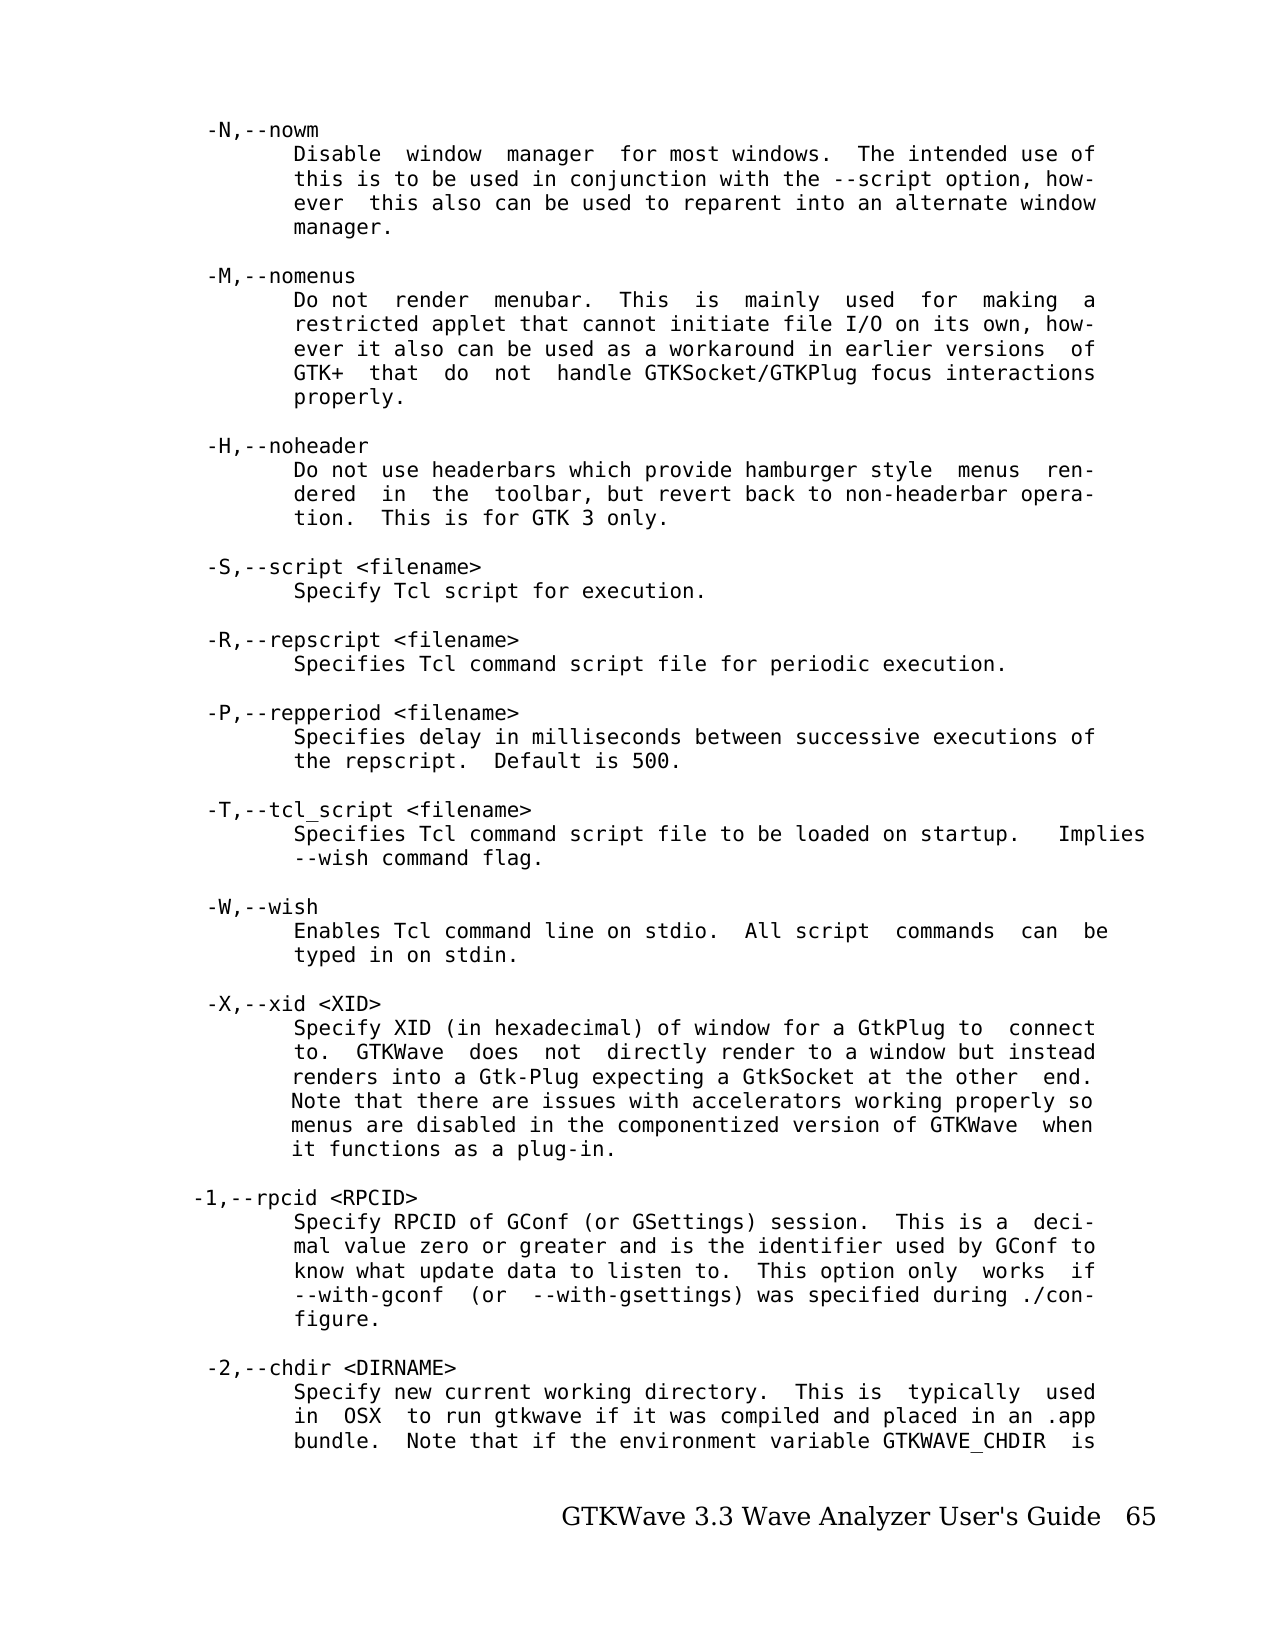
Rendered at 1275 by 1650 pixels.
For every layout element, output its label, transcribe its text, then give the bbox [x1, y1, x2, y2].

text -X,--xid <XID> [118, 992, 1157, 1016]
text Specify Tcl script for execution. [118, 579, 1157, 603]
text GTK+ that do not handle GTKSocket/GTKPlug focus interactions [118, 361, 1157, 385]
text --with-gconf (or --with-gsettings) was specified during ./con‐ [118, 1283, 1157, 1307]
text Do not use headerbars which provide hamburger style menus ren‐ [118, 458, 1157, 482]
text -R,--repscript <filename> [118, 628, 1157, 652]
text tion. This is for GTK 3 only. [118, 506, 1157, 531]
text Enables Tcl command line on stdio. All script commands can be [118, 919, 1157, 943]
text Specifies Tcl command script file for periodic execution. [118, 652, 1157, 676]
text -2,--chdir <DIRNAME> [118, 1356, 1157, 1380]
text -N,--nowm [118, 118, 1157, 142]
text manager. [118, 215, 1157, 239]
text Specify XID (in hexadecimal) of window for a GtkPlug to connect [118, 1016, 1157, 1040]
text bundle. Note that if the environment variable GTKWAVE_CHDIR is [118, 1429, 1157, 1453]
text ever it also can be used as a workaround in earlier versions of [118, 337, 1157, 361]
text properly. [118, 385, 1157, 409]
text -S,--script <filename> [118, 555, 1157, 579]
text -W,--wish [118, 895, 1157, 919]
text mal value zero or greater and is the identifier used by GConf to [118, 1234, 1157, 1259]
text to. GTKWave does not directly render to a window but instead renders into a Gtk-Plug expecting a GtkSocket at the other end. Note that there are issues with accelerators working properly so [118, 1040, 1157, 1113]
text -T,--tcl_script <filename> [118, 798, 1157, 822]
text dered in the toolbar, but revert back to non-headerbar opera‐ [118, 482, 1157, 506]
text the repscript. Default is 500. [118, 749, 1157, 773]
text restricted applet that cannot initiate file I/O on its own, how- [118, 312, 1157, 337]
text Specifies Tcl command script file to be loaded on startup. Implies [118, 822, 1157, 846]
text know what update data to listen to. This option only works if [118, 1259, 1157, 1283]
text Do not render menubar. This is mainly used for making a [118, 288, 1157, 312]
text Disable window manager for most windows. The intended use of [118, 142, 1157, 167]
text menus are disabled in the componentized version of GTKWave when [118, 1113, 1157, 1137]
text -P,--repperiod <filename> [118, 701, 1157, 725]
text typed in on stdin. [118, 943, 1157, 968]
text Specify new current working directory. This is typically used [118, 1380, 1157, 1404]
text --wish command flag. [118, 846, 1157, 871]
text Specify RPCID of GConf (or GSettings) session. This is a deci‐ [118, 1210, 1157, 1234]
text ever this also can be used to reparent into an alternate window [118, 191, 1157, 215]
text this is to be used in conjunction with the --script option, how- [118, 167, 1157, 191]
text in OSX to run gtkwave if it was compiled and placed in an .app [118, 1404, 1157, 1429]
text Specifies delay in milliseconds between successive executions of [118, 725, 1157, 749]
text figure. [118, 1307, 1157, 1332]
text it functions as a plug-in. [118, 1137, 1157, 1162]
text -H,--noheader [118, 434, 1157, 458]
text -M,--nomenus [118, 264, 1157, 288]
text -1,--rpcid <RPCID> [118, 1186, 1157, 1210]
